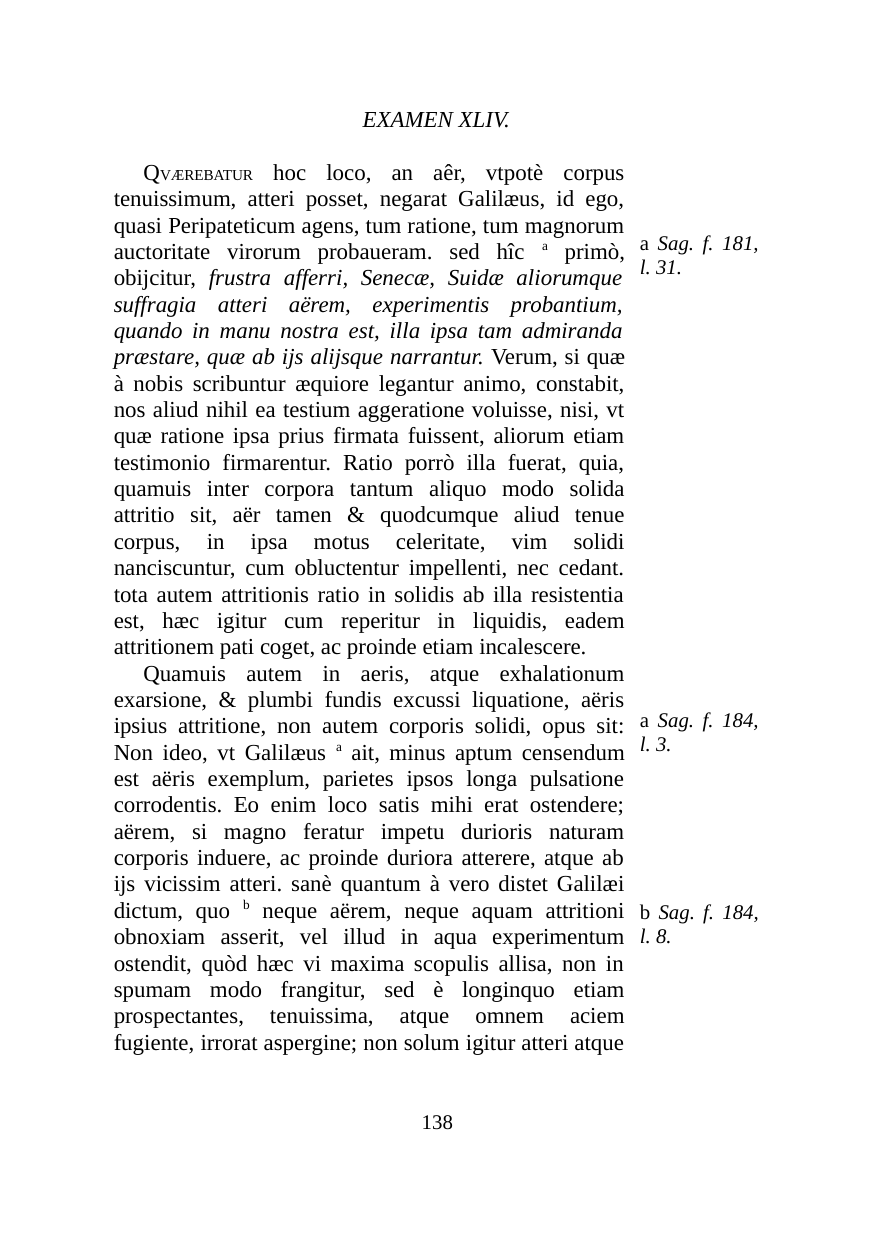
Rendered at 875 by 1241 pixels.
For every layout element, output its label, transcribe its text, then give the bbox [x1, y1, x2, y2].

table_header a Sag. f. 181, l. 31. [632, 159, 768, 660]
table_cell a Sag. f. 184, l. 3. b Sag. f. 184, l. 8. [632, 660, 768, 1055]
text EXAMEN XLIV. [106, 106, 768, 133]
